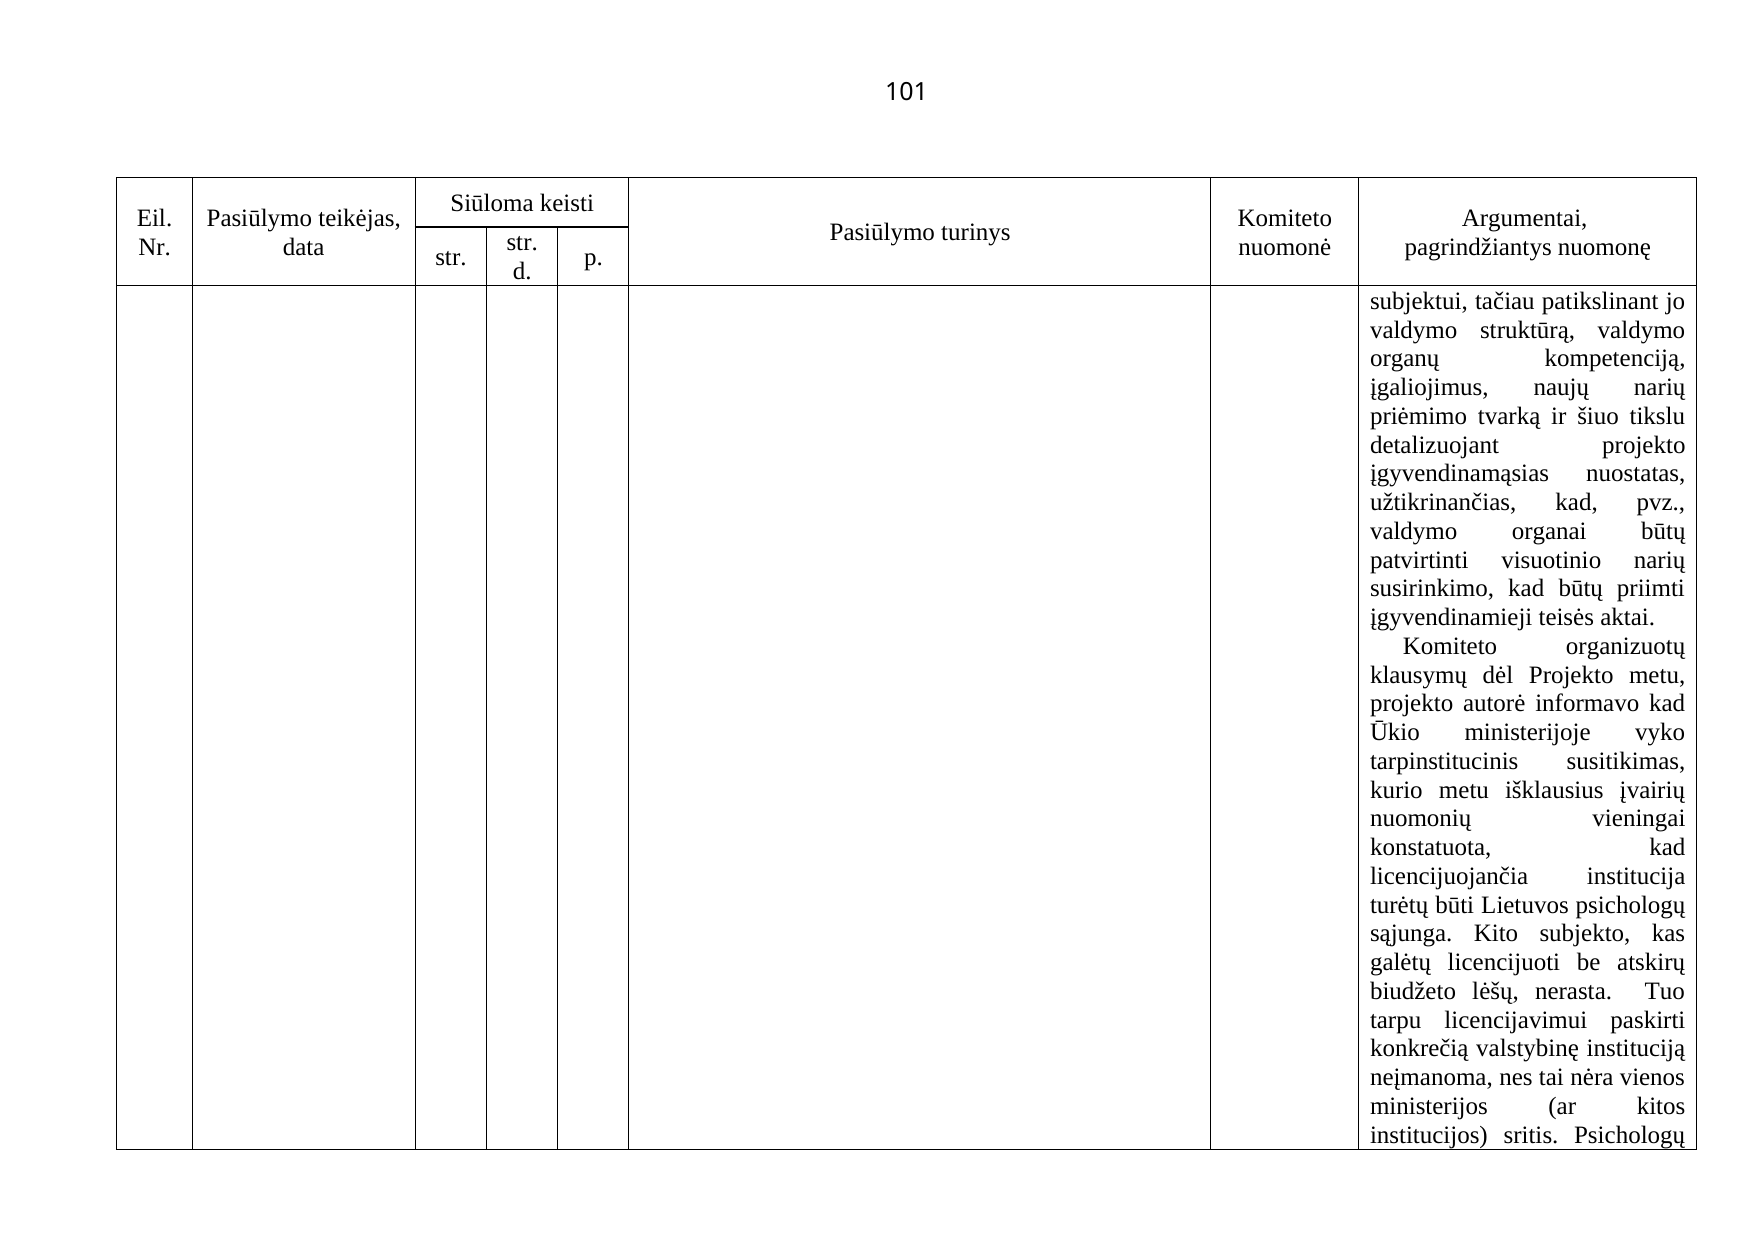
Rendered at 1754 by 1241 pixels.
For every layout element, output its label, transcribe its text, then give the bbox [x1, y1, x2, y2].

table_cell [487, 286, 557, 1148]
table_cell [193, 286, 415, 1148]
table_header Eil. Nr. [117, 178, 192, 285]
table_header Komiteto nuomonė [1211, 178, 1358, 285]
table_cell p. [558, 228, 628, 285]
table_cell [558, 286, 628, 1148]
table_header Argumentai, pagrindžiantys nuomonę [1359, 178, 1696, 285]
table_cell [1211, 286, 1358, 1148]
table_cell str. d. [487, 228, 557, 285]
table_header Siūloma keisti [416, 178, 628, 226]
table_cell [117, 286, 192, 1148]
table_cell subjektui, tačiau patikslinant jo valdymo struktūrą, valdymo organų kompetenciją, įgaliojimus, naujų narių priėmimo tvarką ir šiuo tikslu detalizuojant projekto įgyvendinamąsias nuostatas, užtikrinančias, kad, pvz., valdymo organai būtų patvirtinti visuotinio narių susirinkimo, kad būtų priimti įgyvendinamieji teisės aktai. Komiteto organizuotų klausymų dėl Projekto metu, projekto autorė informavo kad Ūkio ministerijoje vyko tarpinstitucinis susitikimas, kurio metu išklausius įvairių nuomonių vieningai konstatuota, kad licencijuojančia institucija turėtų būti Lietuvos psichologų sąjunga. Kito subjekto, kas galėtų licencijuoti be atskirų biudžeto lėšų, nerasta. Tuo tarpu licencijavimui paskirti konkrečią valstybinę instituciją neįmanoma, nes tai nėra vienos ministerijos (ar kitos institucijos) sritis. Psichologų [1359, 286, 1696, 1148]
table_cell [416, 286, 486, 1148]
table_header Pasiūlymo turinys [629, 178, 1210, 285]
table_header Pasiūlymo teikėjas, data [193, 178, 415, 285]
table_cell [629, 286, 1210, 1148]
table_cell str. [416, 228, 486, 285]
